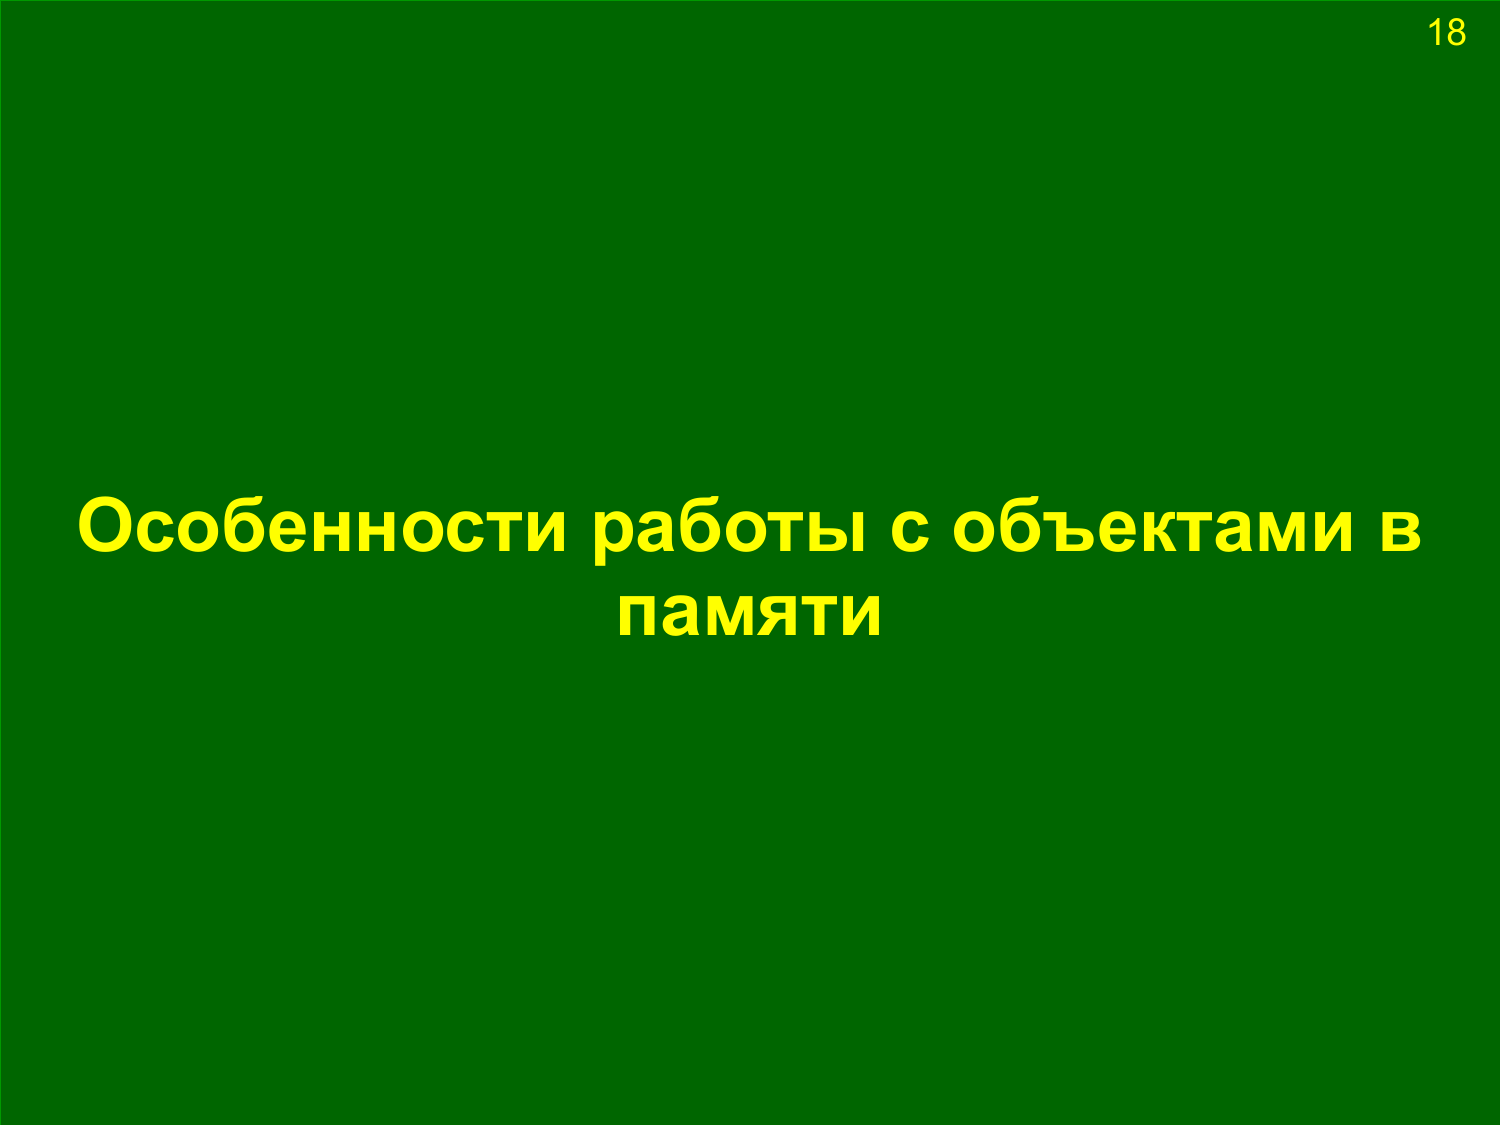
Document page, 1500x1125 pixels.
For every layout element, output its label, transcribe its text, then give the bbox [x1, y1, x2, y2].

title Особенности работы с объектами в памяти [75, 473, 1425, 662]
